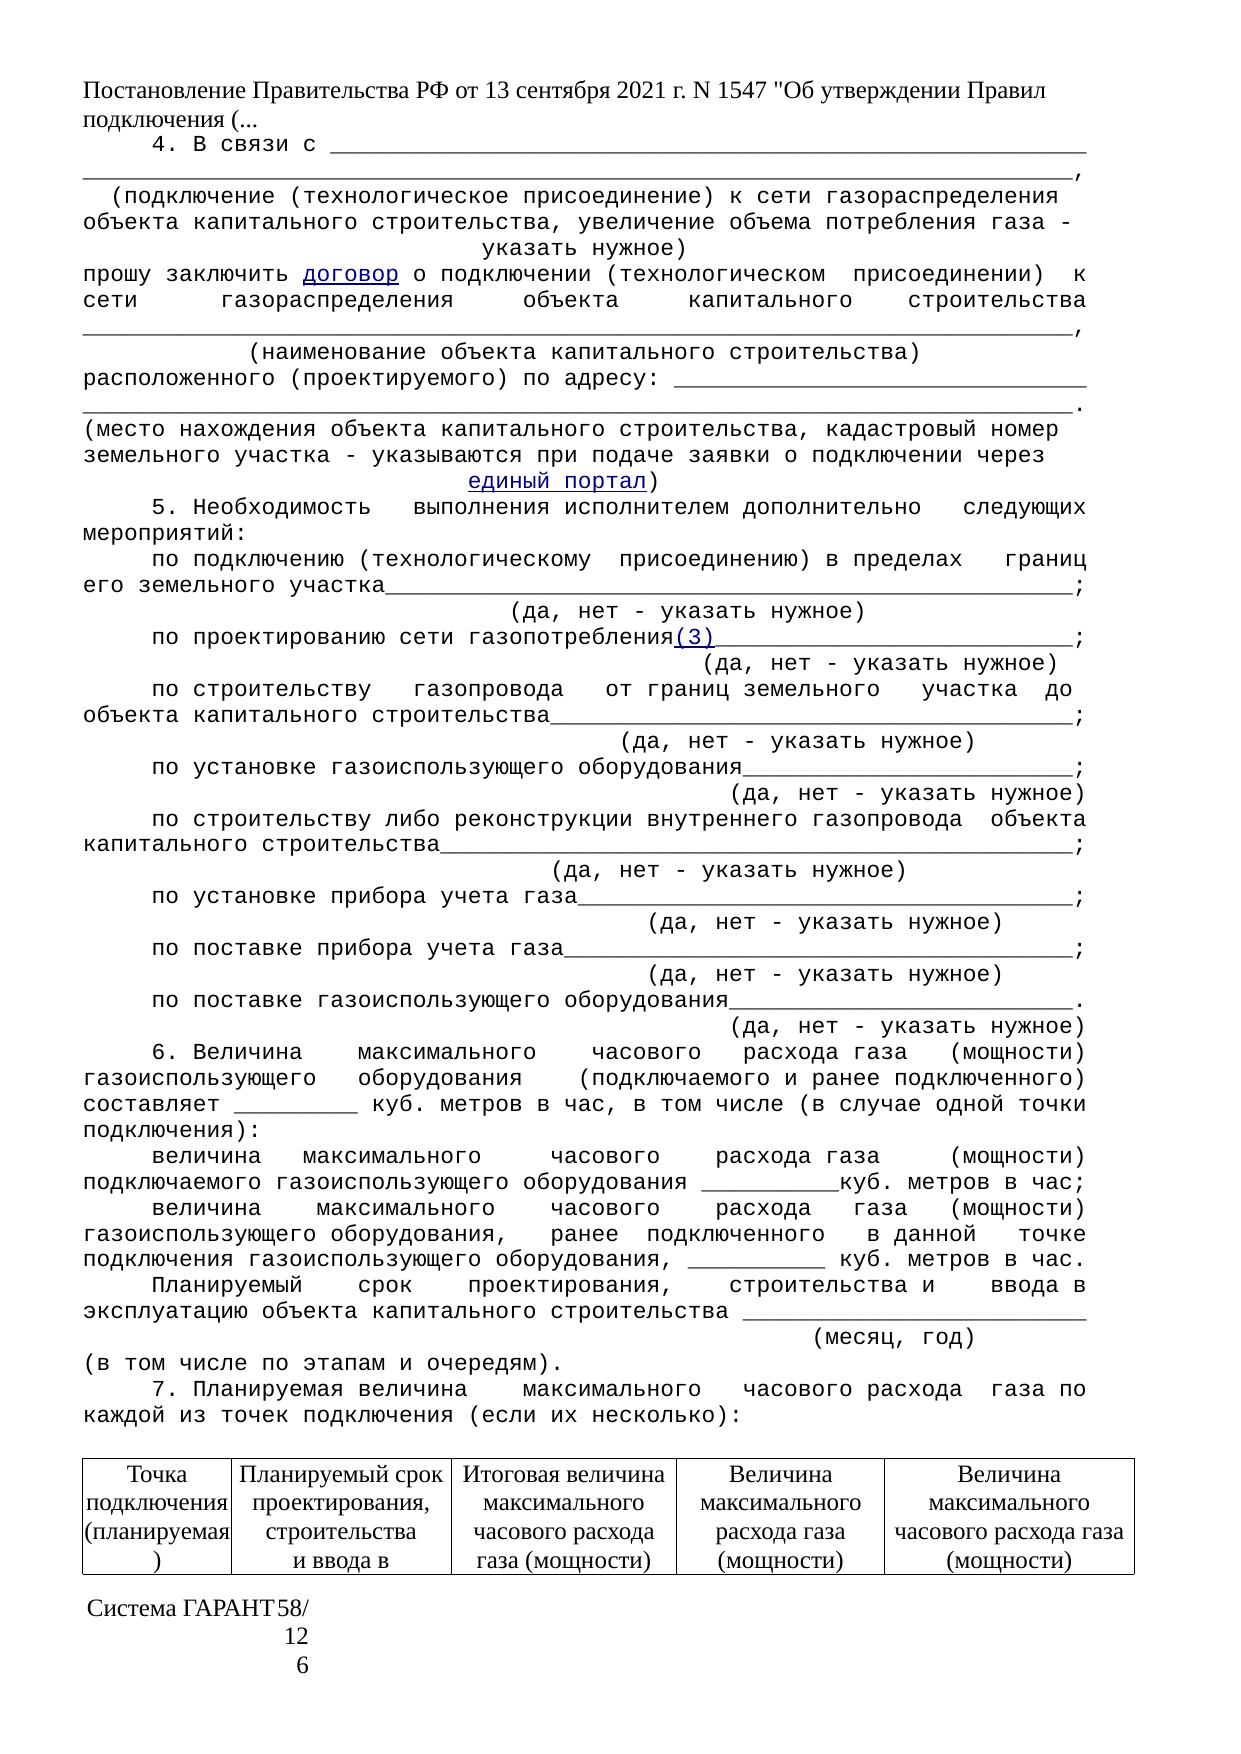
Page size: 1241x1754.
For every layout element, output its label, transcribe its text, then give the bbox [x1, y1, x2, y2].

text (да, нет - указать нужное) [83, 1014, 1157, 1040]
text его земельного участка__________________________________________________; [83, 573, 1157, 599]
text (в том числе по этапам и очередям). [83, 1352, 1157, 1377]
text (да, нет - указать нужное) [83, 781, 1157, 807]
table_header Точка подключения (планируемая) [83, 1459, 231, 1574]
text подключения газоиспользующего оборудования, __________ куб. метров в час. [83, 1248, 1157, 1274]
text сети газораспределения объекта капитального строительства [83, 288, 1157, 314]
text по установке газоиспользующего оборудования________________________; [83, 755, 1157, 781]
text составляет _________ куб. метров в час, в том числе (в случае одной точки [83, 1092, 1157, 1118]
text величина максимального часового расхода газа (мощности) [83, 1196, 1157, 1222]
text газоиспользующего оборудования, ранее подключенного в данной точке [83, 1222, 1157, 1248]
table_header Величина максимального часового расхода газа (мощности) [885, 1459, 1134, 1574]
text (подключение (технологическое присоединение) к сети газораспределения [83, 184, 1157, 210]
text (да, нет - указать нужное) [83, 911, 1157, 937]
text по подключению (технологическому присоединению) в пределах границ [83, 547, 1157, 573]
text (место нахождения объекта капитального строительства, кадастровый номер [83, 418, 1157, 444]
text Планируемый срок проектирования, строительства и ввода в [83, 1274, 1157, 1300]
text прошу заключить договор о подключении (технологическом присоединении) к [83, 262, 1157, 288]
text 6. Величина максимального часового расхода газа (мощности) [83, 1040, 1157, 1066]
text по строительству либо реконструкции внутреннего газопровода объекта [83, 807, 1157, 833]
text по установке прибора учета газа____________________________________; [83, 885, 1157, 911]
text (месяц, год) [83, 1326, 1157, 1352]
text по поставке газоиспользующего оборудования_________________________. [83, 988, 1157, 1014]
text по поставке прибора учета газа_____________________________________; [83, 937, 1157, 962]
text 4. В связи с _______________________________________________________ [83, 132, 1157, 158]
text (да, нет - указать нужное) [83, 859, 1157, 885]
text по проектированию сети газопотребления(3)__________________________; [83, 625, 1157, 651]
table_header Величина максимального расхода газа (мощности) [677, 1459, 884, 1574]
text ________________________________________________________________________, [83, 314, 1157, 340]
text эксплуатацию объекта капитального строительства _________________________ [83, 1300, 1157, 1326]
text земельного участка - указываются при подаче заявки о подключении через [83, 444, 1157, 470]
text объекта капитального строительства, увеличение объема потребления газа - [83, 210, 1157, 236]
text подключения): [83, 1118, 1157, 1144]
text капитального строительства______________________________________________; [83, 833, 1157, 859]
text мероприятий: [83, 522, 1157, 547]
text по строительству газопровода от границ земельного участка до [83, 677, 1157, 703]
text единый портал) [83, 470, 1157, 496]
table_header Планируемый срок проектирования, строительства и ввода в [232, 1459, 451, 1574]
text газоиспользующего оборудования (подключаемого и ранее подключенного) [83, 1066, 1157, 1092]
text 5. Необходимость выполнения исполнителем дополнительно следующих [83, 496, 1157, 522]
text 7. Планируемая величина максимального часового расхода газа по [83, 1377, 1157, 1403]
text (да, нет - указать нужное) [83, 729, 1157, 755]
text (да, нет - указать нужное) [83, 599, 1157, 625]
text ________________________________________________________________________. [83, 392, 1157, 418]
text каждой из точек подключения (если их несколько): [83, 1403, 1157, 1429]
text (да, нет - указать нужное) [83, 962, 1157, 988]
text ________________________________________________________________________, [83, 158, 1157, 184]
text объекта капитального строительства______________________________________; [83, 703, 1157, 729]
text подключаемого газоиспользующего оборудования __________куб. метров в час; [83, 1170, 1157, 1196]
text (да, нет - указать нужное) [83, 651, 1157, 677]
text расположенного (проектируемого) по адресу: ______________________________ [83, 366, 1157, 392]
text указать нужное) [83, 236, 1157, 262]
text (наименование объекта капитального строительства) [83, 340, 1157, 366]
table_header Итоговая величина максимального часового расхода газа (мощности) [452, 1459, 676, 1574]
text величина максимального часового расхода газа (мощности) [83, 1144, 1157, 1170]
